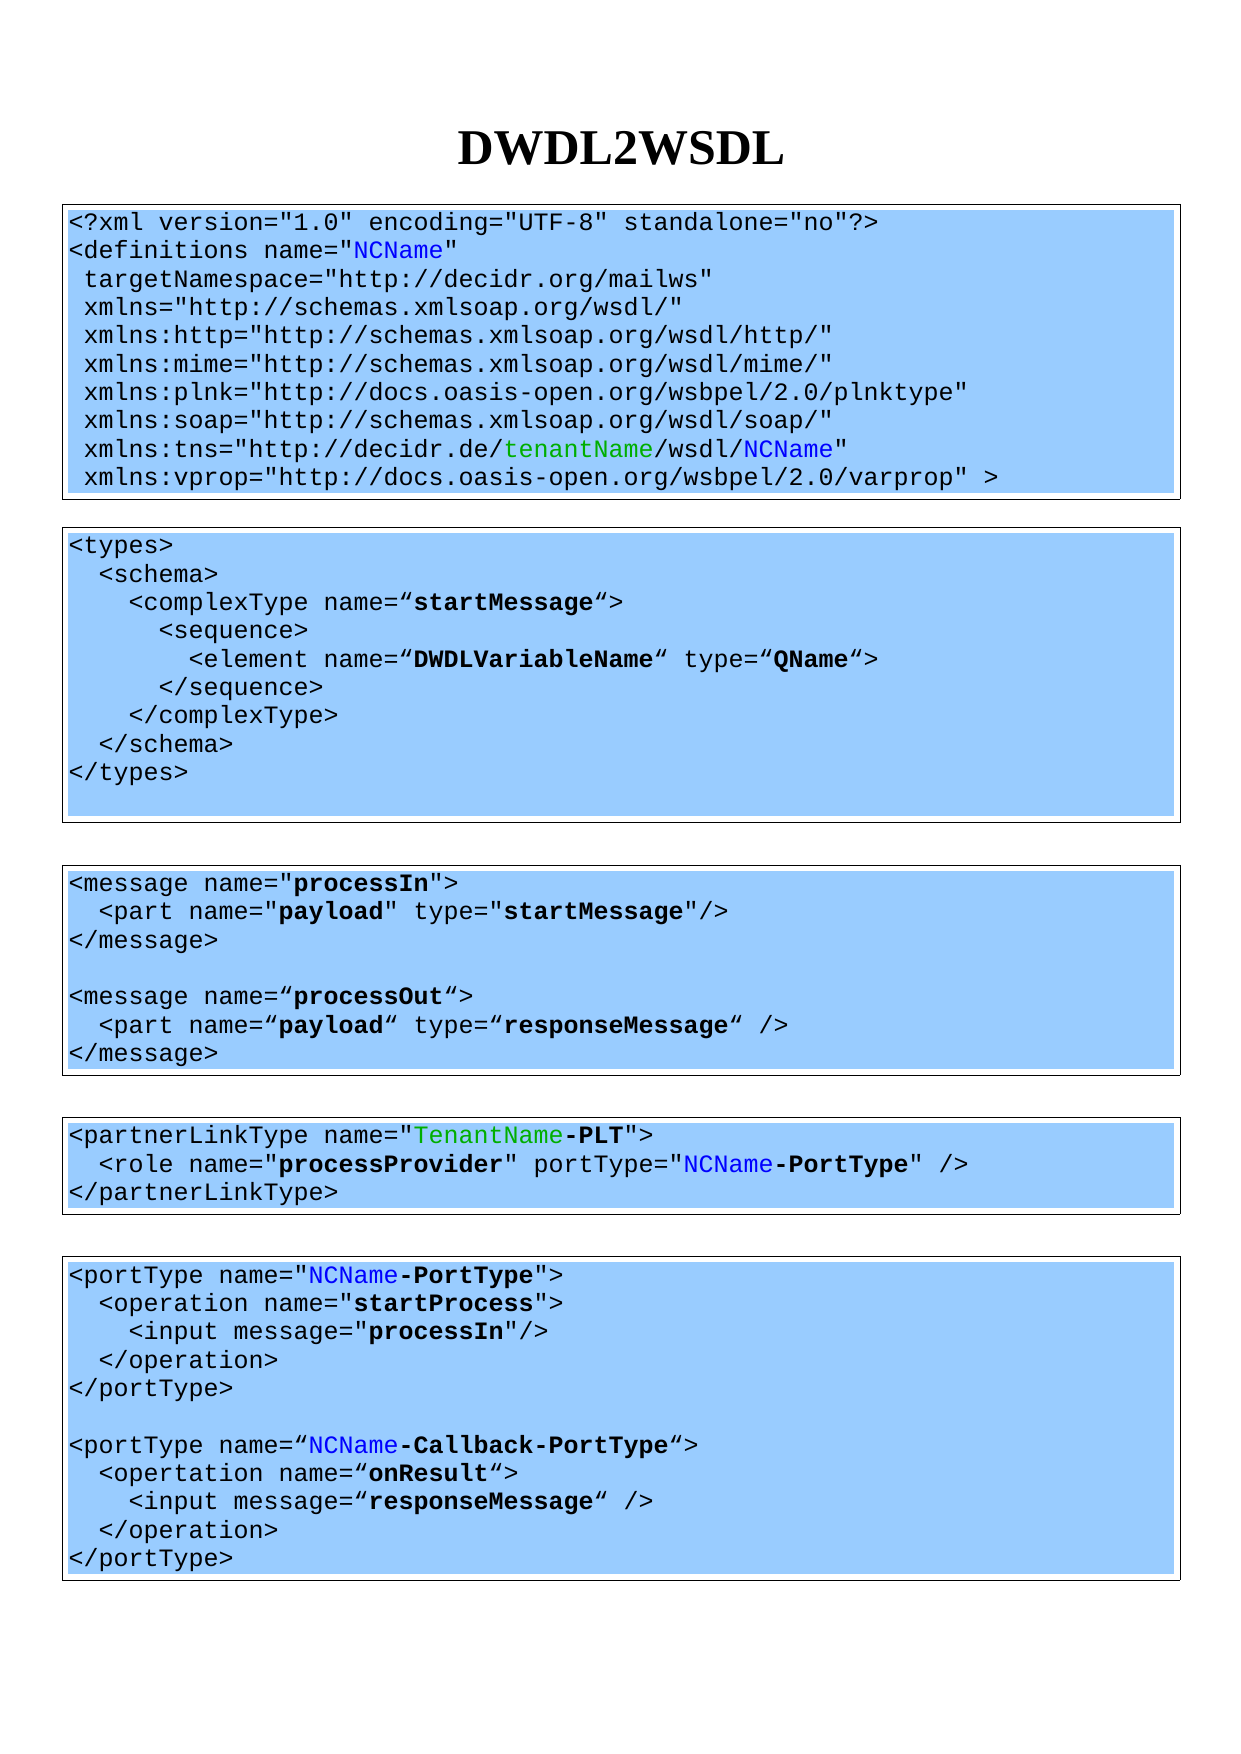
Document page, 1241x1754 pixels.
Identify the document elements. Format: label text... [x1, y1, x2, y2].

table_header <?xml version="1.0" encoding="UTF-8" standalone="no"?> <definitions name="NCName" targetNamespace="http://decidr.org/mailws" xmlns="http://schemas.xmlsoap.org/wsdl/" xmlns:http="http://schemas.xmlsoap.org/wsdl/http/" xmlns:mime="http://schemas.xmlsoap.org/wsdl/mime/" xmlns:plnk="http://docs.oasis-open.org/wsbpel/2.0/plnktype" xmlns:soap="http://schemas.xmlsoap.org/wsdl/soap/" xmlns:tns="http://decidr.de/tenantName/wsdl/NCName" xmlns:vprop="http://docs.oasis-open.org/wsbpel/2.0/varprop" > [63, 205, 1180, 499]
table_header <message name="processIn"> <part name="payload" type="startMessage"/> </message> <message name=“processOut“> <part name=“payload“ type=“responseMessage“ /> </message> [63, 866, 1180, 1075]
text DWDL2WSDL [62, 118, 1180, 176]
table_header <portType name="NCName-PortType"> <operation name="startProcess"> <input message="processIn"/> </operation> </portType> <portType name=“NCName-Callback-PortType“> <opertation name=“onResult“> <input message=“responseMessage“ /> </operation> </portType> [63, 1257, 1180, 1580]
table_header <types> <schema> <complexType name=“startMessage“> <sequence> <element name=“DWDLVariableName“ type=“QName“> </sequence> </complexType> </schema> </types> [63, 528, 1180, 822]
table_header <partnerLinkType name="TenantName-PLT"> <role name="processProvider" portType="NCName-PortType" /> </partnerLinkType> [63, 1118, 1180, 1214]
